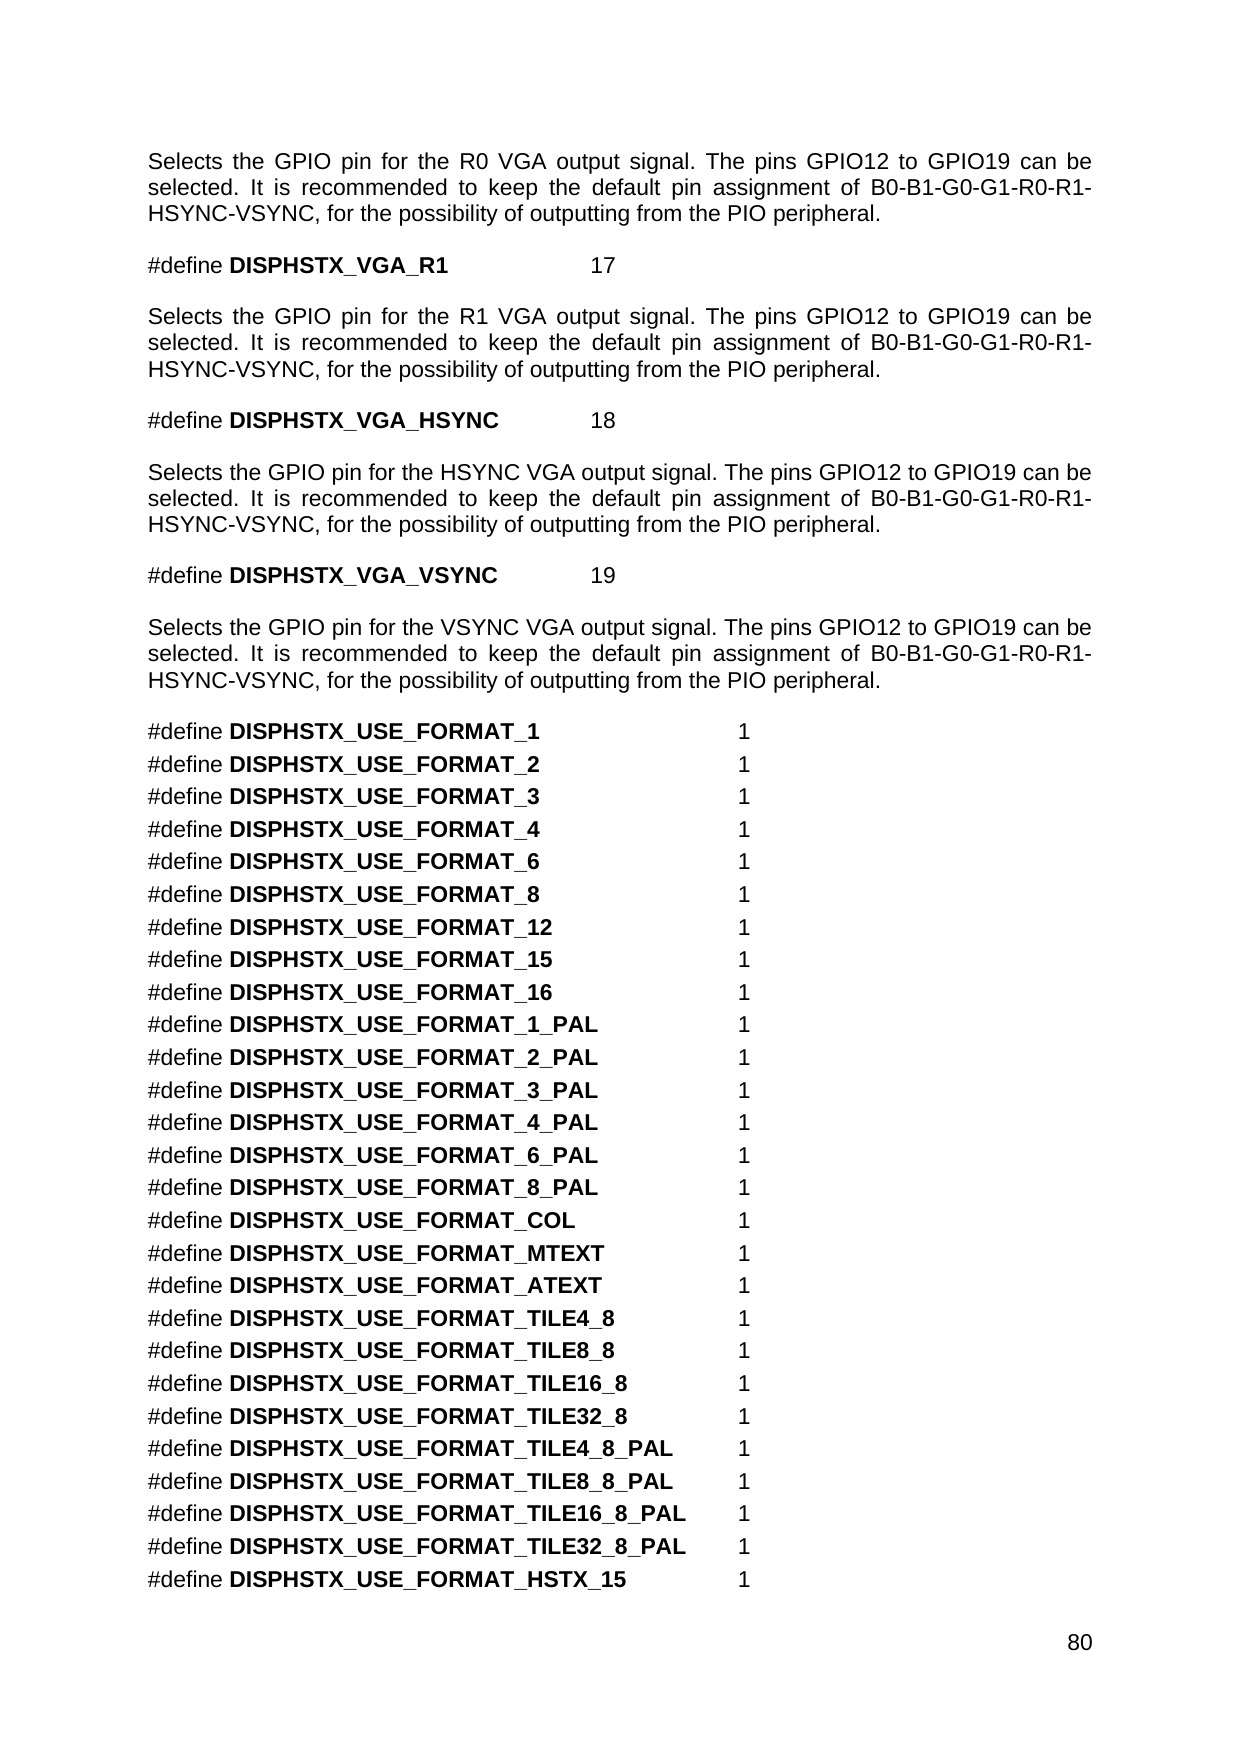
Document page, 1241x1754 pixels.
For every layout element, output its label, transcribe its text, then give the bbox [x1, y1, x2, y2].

text #define DISPHSTX_USE_FORMAT_TILE32_8_PAL 1 [148, 1533, 1093, 1559]
text #define DISPHSTX_USE_FORMAT_TILE8_8 1 [148, 1337, 1093, 1364]
text #define DISPHSTX_USE_FORMAT_8 1 [148, 881, 1093, 907]
text Selects the GPIO pin for the R1 VGA output signal. The pins GPIO12 to GPIO19 can be selected. It is recommended to keep the default pin assignment of B0-B1-G0-G1-R0-R1-HSYNC-VSYNC, for the possibility of outputting from the PIO peripheral. [148, 303, 1093, 382]
text #define DISPHSTX_USE_FORMAT_HSTX_15 1 [148, 1566, 1093, 1592]
text #define DISPHSTX_VGA_R1 17 [148, 252, 1093, 278]
text #define DISPHSTX_USE_FORMAT_12 1 [148, 913, 1093, 940]
text #define DISPHSTX_USE_FORMAT_4_PAL 1 [148, 1109, 1093, 1136]
text #define DISPHSTX_USE_FORMAT_TILE16_8_PAL 1 [148, 1500, 1093, 1527]
text Selects the GPIO pin for the VSYNC VGA output signal. The pins GPIO12 to GPIO19 can be selected. It is recommended to keep the default pin assignment of B0-B1-G0-G1-R0-R1-HSYNC-VSYNC, for the possibility of outputting from the PIO peripheral. [148, 614, 1093, 693]
text #define DISPHSTX_USE_FORMAT_6_PAL 1 [148, 1142, 1093, 1168]
text #define DISPHSTX_VGA_HSYNC 18 [148, 407, 1093, 433]
text #define DISPHSTX_USE_FORMAT_8_PAL 1 [148, 1174, 1093, 1201]
text #define DISPHSTX_USE_FORMAT_4 1 [148, 816, 1093, 842]
text #define DISPHSTX_USE_FORMAT_6 1 [148, 848, 1093, 875]
text #define DISPHSTX_USE_FORMAT_2 1 [148, 751, 1093, 777]
text #define DISPHSTX_USE_FORMAT_1_PAL 1 [148, 1011, 1093, 1038]
text #define DISPHSTX_USE_FORMAT_1 1 [148, 718, 1093, 744]
text Selects the GPIO pin for the HSYNC VGA output signal. The pins GPIO12 to GPIO19 can be selected. It is recommended to keep the default pin assignment of B0-B1-G0-G1-R0-R1-HSYNC-VSYNC, for the possibility of outputting from the PIO peripheral. [148, 458, 1093, 537]
text #define DISPHSTX_USE_FORMAT_COL 1 [148, 1207, 1093, 1233]
text #define DISPHSTX_USE_FORMAT_TILE8_8_PAL 1 [148, 1468, 1093, 1494]
text #define DISPHSTX_USE_FORMAT_15 1 [148, 946, 1093, 972]
text #define DISPHSTX_USE_FORMAT_16 1 [148, 979, 1093, 1005]
text #define DISPHSTX_VGA_VSYNC 19 [148, 562, 1093, 589]
text #define DISPHSTX_USE_FORMAT_TILE16_8 1 [148, 1370, 1093, 1396]
text #define DISPHSTX_USE_FORMAT_3 1 [148, 783, 1093, 809]
text #define DISPHSTX_USE_FORMAT_ATEXT 1 [148, 1272, 1093, 1298]
text #define DISPHSTX_USE_FORMAT_2_PAL 1 [148, 1044, 1093, 1070]
text #define DISPHSTX_USE_FORMAT_TILE4_8 1 [148, 1305, 1093, 1331]
text #define DISPHSTX_USE_FORMAT_3_PAL 1 [148, 1077, 1093, 1103]
text #define DISPHSTX_USE_FORMAT_TILE4_8_PAL 1 [148, 1435, 1093, 1462]
text #define DISPHSTX_USE_FORMAT_TILE32_8 1 [148, 1403, 1093, 1429]
text #define DISPHSTX_USE_FORMAT_MTEXT 1 [148, 1239, 1093, 1266]
text Selects the GPIO pin for the R0 VGA output signal. The pins GPIO12 to GPIO19 can be selected. It is recommended to keep the default pin assignment of B0-B1-G0-G1-R0-R1-HSYNC-VSYNC, for the possibility of outputting from the PIO peripheral. [148, 148, 1093, 227]
